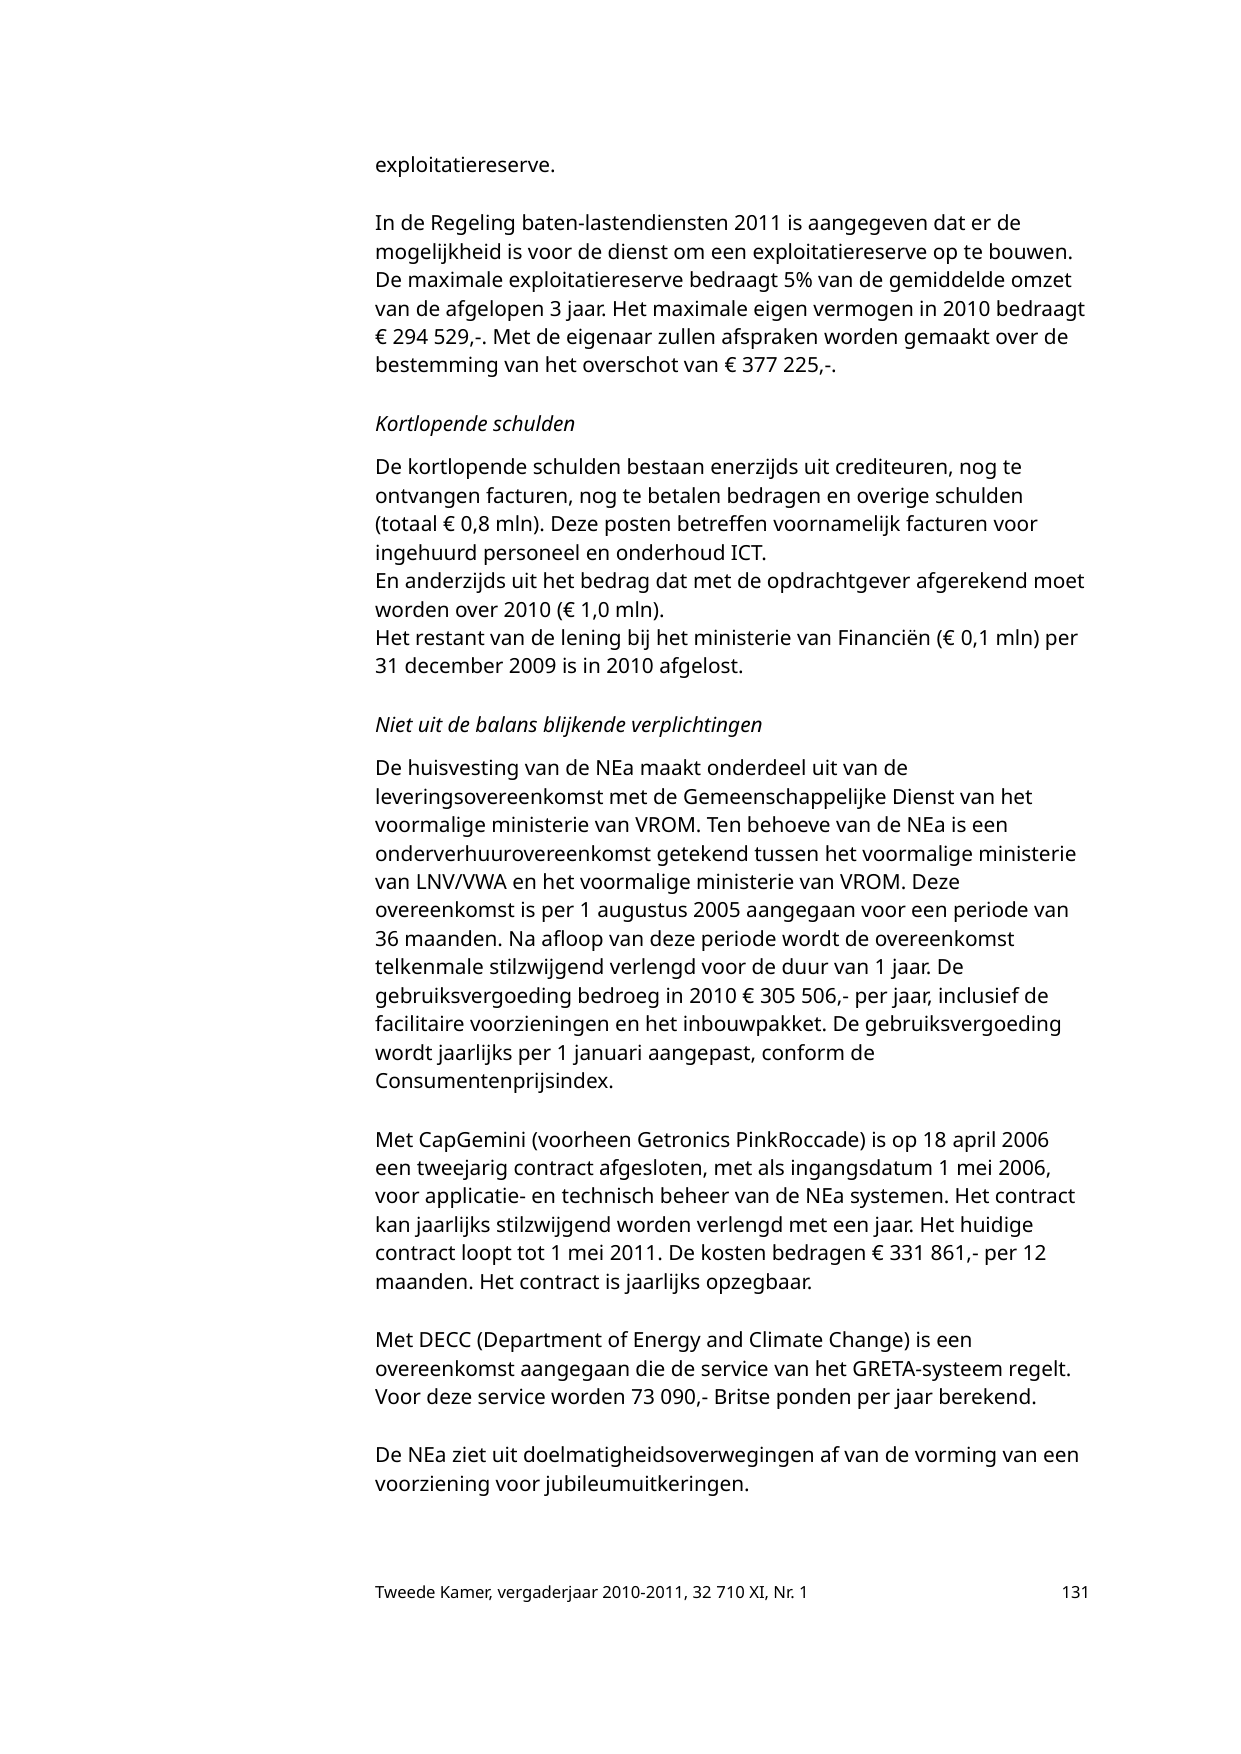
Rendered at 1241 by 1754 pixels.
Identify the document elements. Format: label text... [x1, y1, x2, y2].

text De NEa ziet uit doelmatigheidsoverwegingen af van de vorming van een voorziening voor jubileumuitkeringen. [375, 1441, 1090, 1497]
text De huisvesting van de NEa maakt onderdeel uit van de leveringsovereenkomst met de Gemeenschappelijke Dienst van het voormalige ministerie van VROM. Ten behoeve van de NEa is een onderverhuurovereenkomst getekend tussen het voormalige ministerie van LNV/VWA en het voormalige ministerie van VROM. Deze overeenkomst is per 1 augustus 2005 aangegaan voor een periode van 36 maanden. Na afloop van deze periode wordt de overeenkomst telkenmale stilzwijgend verlengd voor de duur van 1 jaar. De gebruiksvergoeding bedroeg in 2010 € 305 506,- per jaar, inclusief de facilitaire voorzieningen en het inbouwpakket. De gebruiksvergoeding wordt jaarlijks per 1 januari aangepast, conform de Consumentenprijsindex. [375, 753, 1090, 1095]
text De kortlopende schulden bestaan enerzijds uit crediteuren, nog te ontvangen facturen, nog te betalen bedragen en overige schulden (totaal € 0,8 mln). Deze posten betreffen voornamelijk facturen voor ingehuurd personeel en onderhoud ICT. [375, 452, 1090, 566]
text Met CapGemini (voorheen Getronics PinkRoccade) is op 18 april 2006 een tweejarig contract afgesloten, met als ingangsdatum 1 mei 2006, voor applicatie- en technisch beheer van de NEa systemen. Het contract kan jaarlijks stilzwijgend worden verlengd met een jaar. Het huidige contract loopt tot 1 mei 2011. De kosten bedragen € 331 861,- per 12 maanden. Het contract is jaarlijks opzegbaar. [375, 1125, 1090, 1295]
text In de Regeling baten-lastendiensten 2011 is aangegeven dat er de mogelijkheid is voor de dienst om een exploitatiereserve op te bouwen. De maximale exploitatiereserve bedraagt 5% van de gemiddelde omzet van de afgelopen 3 jaar. Het maximale eigen vermogen in 2010 bedraagt [375, 208, 1090, 322]
text exploitatiereserve. [375, 150, 1090, 178]
text Kortlopende schulden [375, 409, 1090, 437]
text Het restant van de lening bij het ministerie van Financiën (€ 0,1 mln) per 31 december 2009 is in 2010 afgelost. [375, 623, 1090, 680]
text En anderzijds uit het bedrag dat met de opdrachtgever afgerekend moet worden over 2010 (€ 1,0 mln). [375, 566, 1090, 623]
text € 294 529,-. Met de eigenaar zullen afspraken worden gemaakt over de bestemming van het overschot van € 377 225,-. [375, 322, 1090, 379]
text Niet uit de balans blijkende verplichtingen [375, 710, 1090, 738]
text Met DECC (Department of Energy and Climate Change) is een overeenkomst aangegaan die de service van het GRETA-systeem regelt. Voor deze service worden 73 090,- Britse ponden per jaar berekend. [375, 1325, 1090, 1411]
